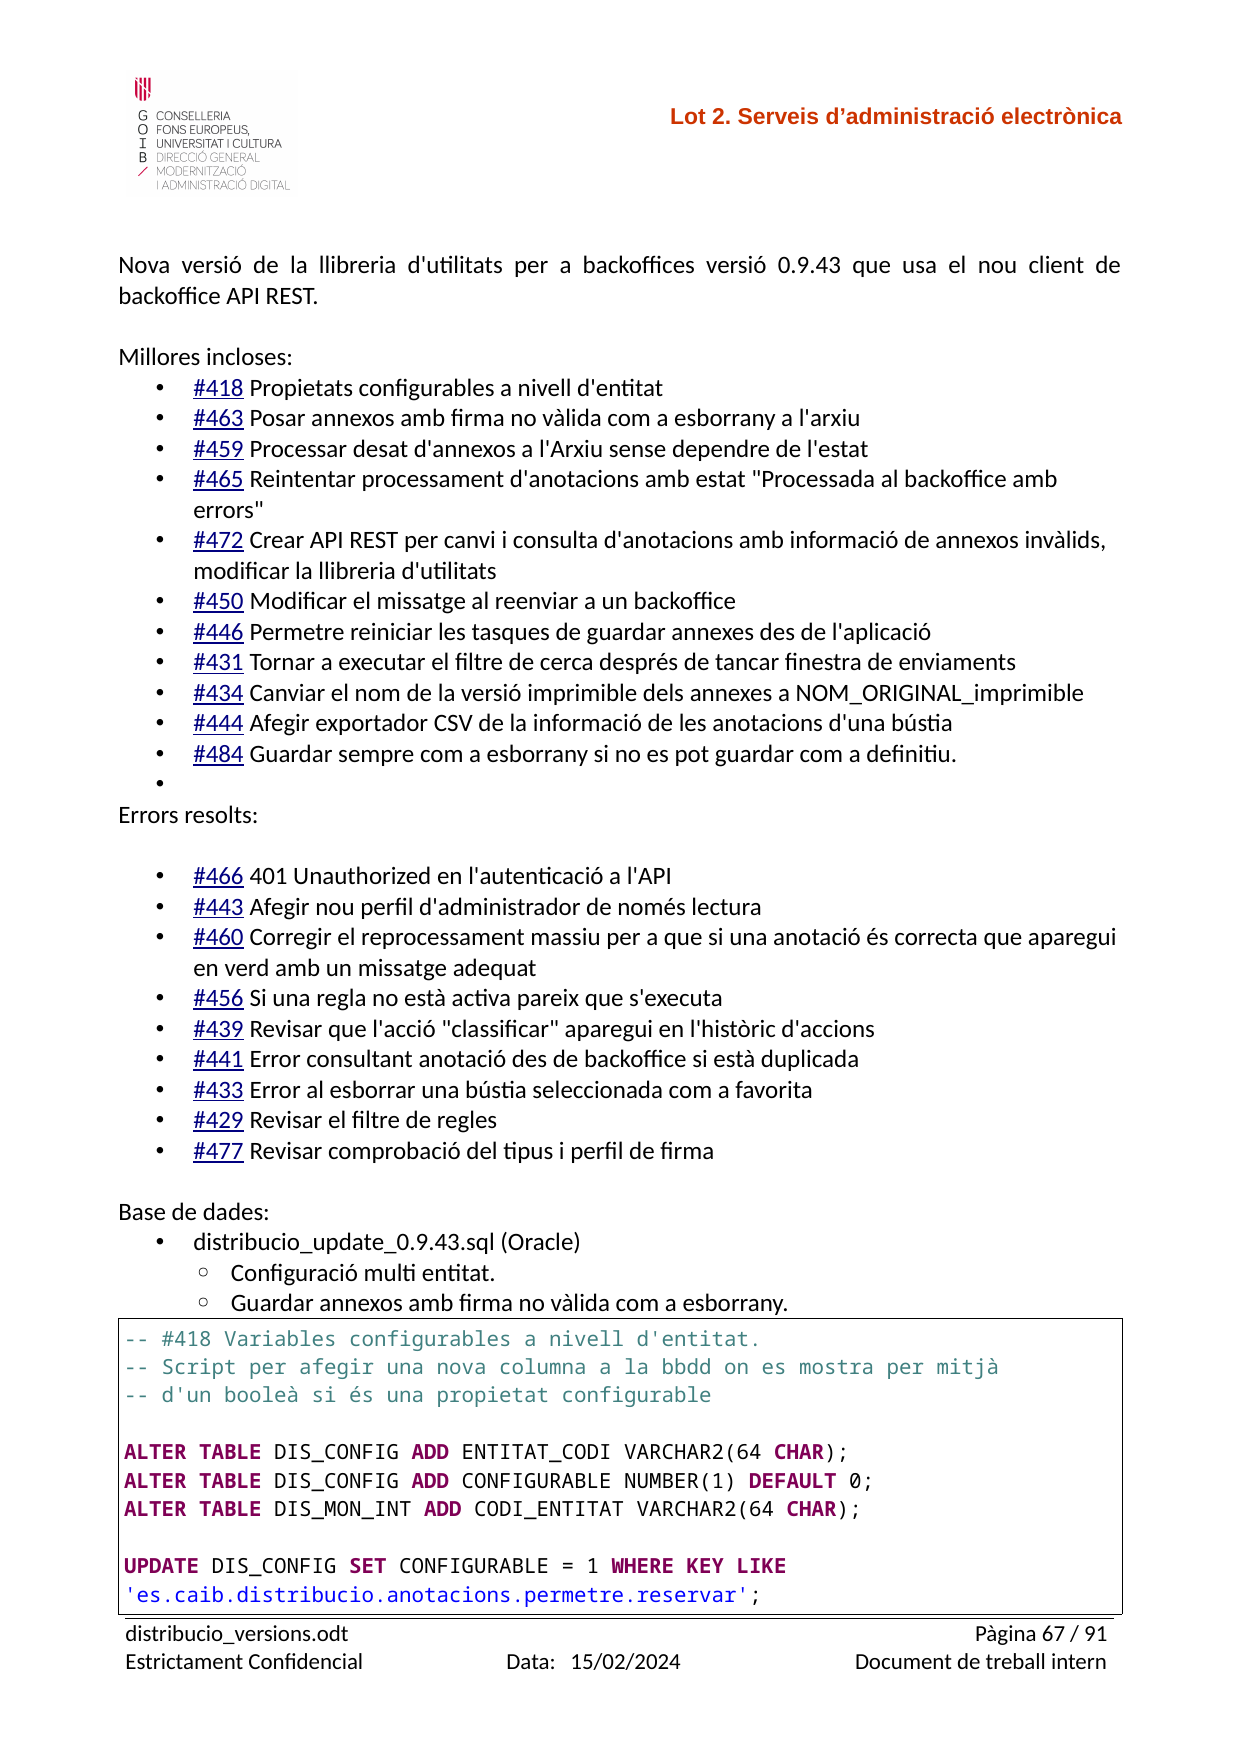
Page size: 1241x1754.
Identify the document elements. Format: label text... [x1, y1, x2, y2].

list #466 401 Unauthorized en l'autenticació a l'API [156, 860, 1122, 891]
text Millores incloses: [118, 341, 1122, 372]
list #434 Canviar el nom de la versió imprimible dels annexes a NOM_ORIGINAL_imprimible [156, 677, 1122, 707]
list #433 Error al esborrar una bústia seleccionada com a favorita [156, 1074, 1122, 1104]
text Errors resolts: [118, 799, 1122, 829]
picture [126, 70, 299, 197]
list #484 Guardar sempre com a esborrany si no es pot guardar com a definitiu. [156, 738, 1122, 768]
list distribucio_update_0.9.43.sql (Oracle) [156, 1226, 1122, 1257]
list #439 Revisar que l'acció "classificar" aparegui en l'històric d'accions [156, 1013, 1122, 1043]
list #418 Propietats configurables a nivell d'entitat [156, 372, 1122, 402]
list Guardar annexos amb firma no vàlida com a esborrany. [193, 1287, 1122, 1318]
text Base de dades: [118, 1196, 1122, 1226]
list #444 Afegir exportador CSV de la informació de les anotacions d'una bústia [156, 707, 1122, 738]
list #460 Corregir el reprocessament massiu per a que si una anotació és correcta que aparegui en verd amb un missatge adequat [156, 921, 1122, 982]
list #465 Reintentar processament d'anotacions amb estat "Processada al backoffice amb errors" [156, 463, 1122, 524]
list #456 Si una regla no està activa pareix que s'executa [156, 982, 1122, 1013]
list #431 Tornar a executar el filtre de cerca després de tancar finestra de enviaments [156, 646, 1122, 677]
list #472 Crear API REST per canvi i consulta d'anotacions amb informació de annexos invàlids, modificar la llibreria d'utilitats [156, 524, 1122, 585]
list #463 Posar annexos amb firma no vàlida com a esborrany a l'arxiu [156, 402, 1122, 433]
list #429 Revisar el filtre de regles [156, 1104, 1122, 1135]
list #441 Error consultant anotació des de backoffice si està duplicada [156, 1043, 1122, 1074]
text Nova versió de la llibreria d'utilitats per a backoffices versió 0.9.43 que usa el nou client de backoffice API REST. [118, 250, 1122, 311]
list #459 Processar desat d'annexos a l'Arxiu sense dependre de l'estat [156, 433, 1122, 463]
list #446 Permetre reiniciar les tasques de guardar annexes des de l'aplicació [156, 616, 1122, 646]
list #450 Modificar el missatge al reenviar a un backoffice [156, 585, 1122, 616]
list #443 Afegir nou perfil d'administrador de només lectura [156, 891, 1122, 921]
list Configuració multi entitat. [193, 1257, 1122, 1287]
table_header -- #418 Variables configurables a nivell d'entitat. -- Script per afegir una nova columna a la bbdd on es mostra per mitjà -- d'un booleà si és una propietat configurable ALTER TABLE DIS_CONFIG ADD ENTITAT_CODI VARCHAR2(64 CHAR); ALTER TABLE DIS_CONFIG ADD CONFIGURABLE NUMBER(1) DEFAULT 0; ALTER TABLE DIS_MON_INT ADD CODI_ENTITAT VARCHAR2(64 CHAR); UPDATE DIS_CONFIG SET CONFIGURABLE = 1 WHERE KEY LIKE 'es.caib.distribucio.anotacions.permetre.reservar'; [119, 1319, 1122, 1614]
list #477 Revisar comprobació del tipus i perfil de firma [156, 1135, 1122, 1165]
